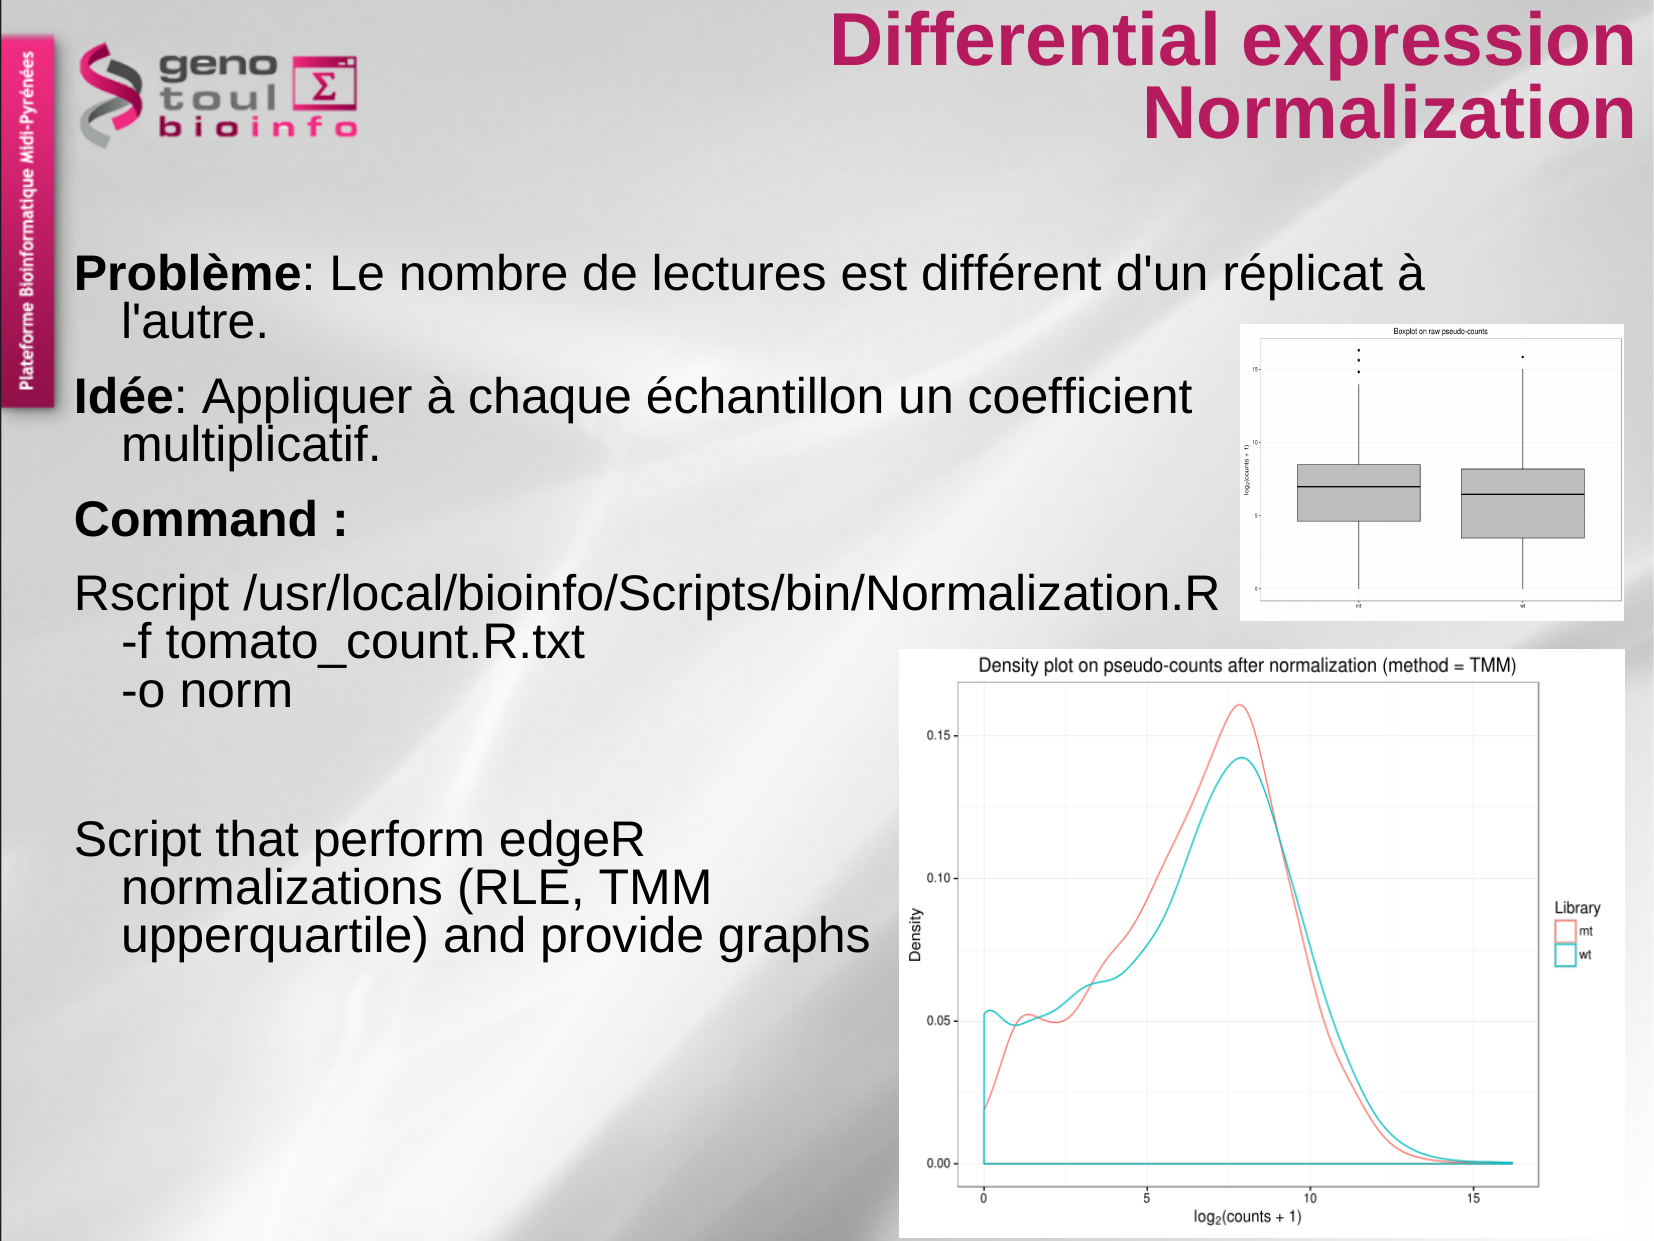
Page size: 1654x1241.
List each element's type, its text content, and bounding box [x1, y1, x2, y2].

list Problème: Le nombre de lectures est différent d'un réplicat à l'autre. Idée: Appliquer à chaque échantillon un coefficient multiplicatif. Command : Rscript /usr/local/bioinfo/Scripts/bin/Normalization.R -f tomato_count.R.txt -o norm Script that perform edgeR normalizations (RLE, TMM upperquartile) and provide graphs [72, 238, 1518, 1058]
title Differential expression Normalization [153, 0, 1639, 183]
picture [0, 0, 1654, 1241]
